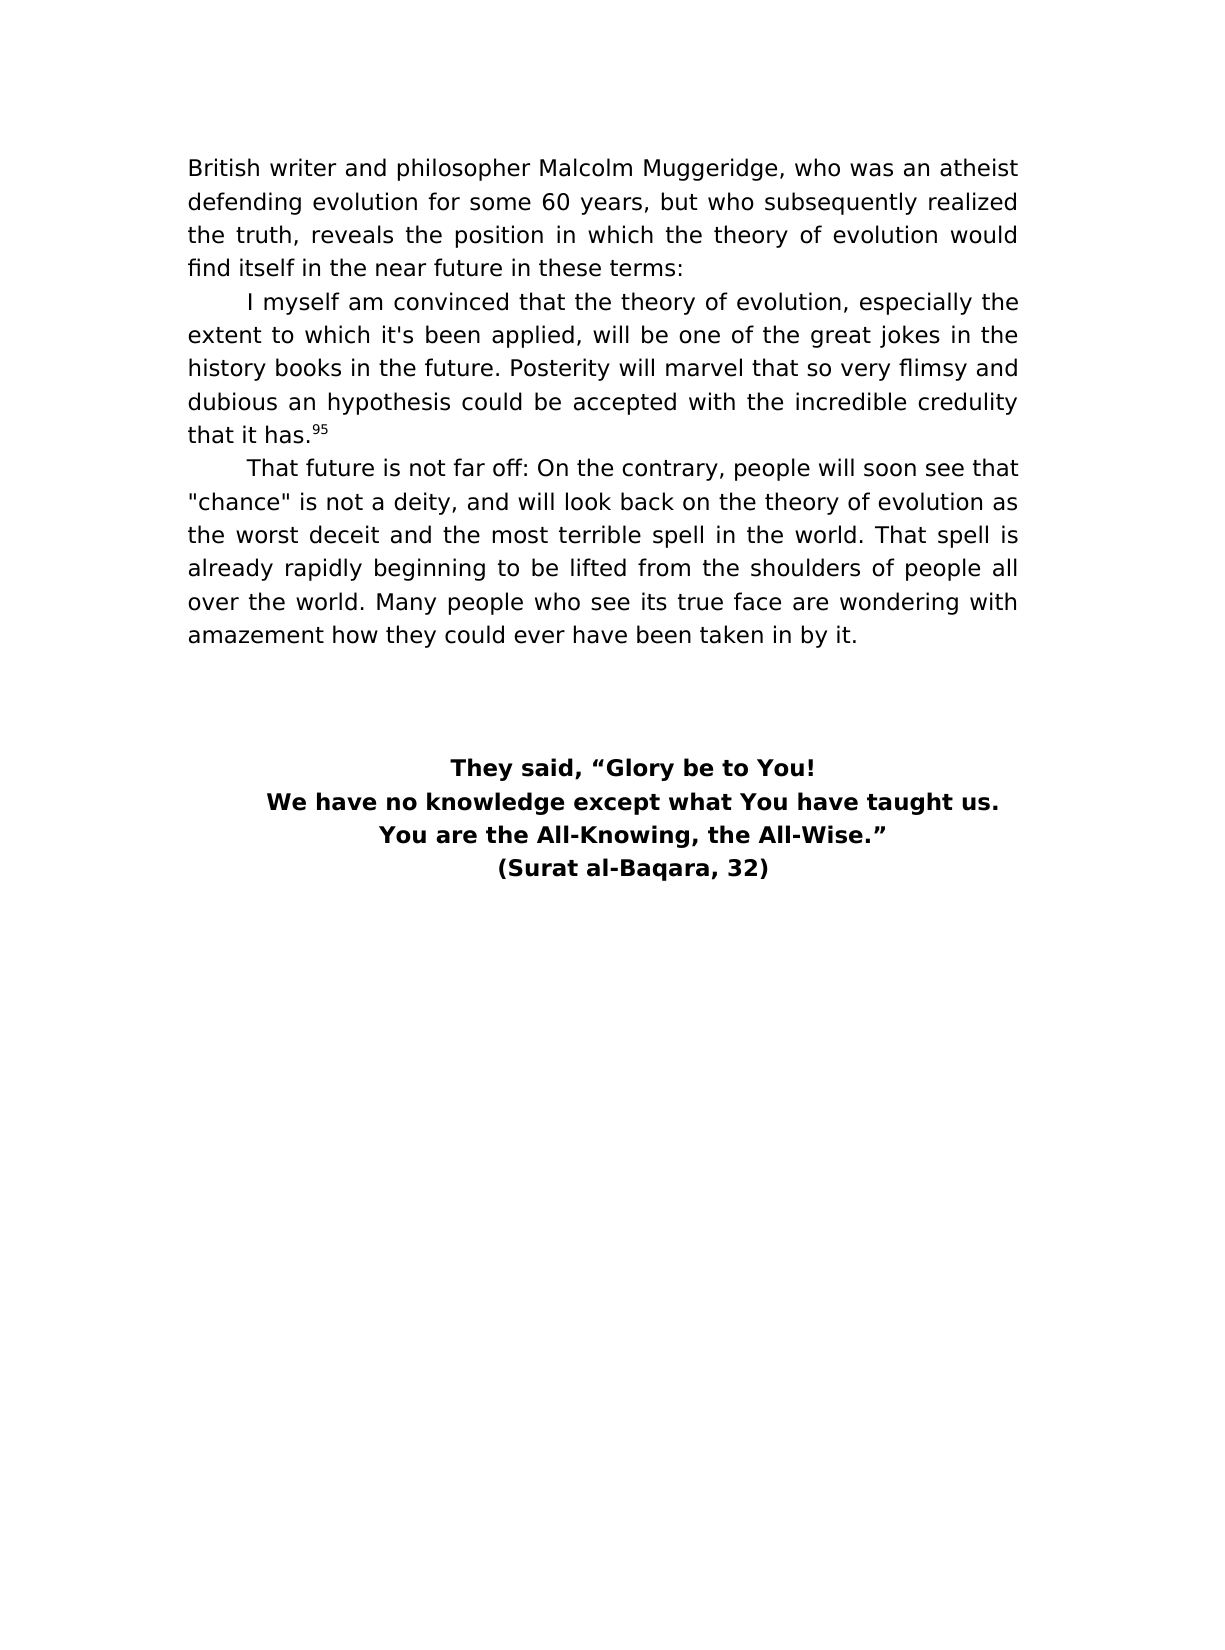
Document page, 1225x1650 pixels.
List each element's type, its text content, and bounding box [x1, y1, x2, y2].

text That future is not far off: On the contrary, people will soon see that "chance" is not a deity, and will look back on the theory of evolution as the worst deceit and the most terrible spell in the world. That spell is already rapidly beginning to be lifted from the shoulders of people all over the world. Many people who see its true face are wondering with amazement how they could ever have been taken in by it. [187, 450, 1020, 650]
text They said, “Glory be to You! [187, 750, 1020, 783]
text I myself am convinced that the theory of evolution, especially the extent to which it's been applied, will be one of the great jokes in the history books in the future. Posterity will marvel that so very flimsy and dubious an hypothesis could be accepted with the incredible credulity that it has.95 [187, 283, 1020, 450]
text You are the All-Knowing, the All-Wise.” [187, 817, 1020, 850]
text We have no knowledge except what You have taught us. [187, 783, 1020, 817]
text British writer and philosopher Malcolm Muggeridge, who was an atheist defending evolution for some 60 years, but who subsequently realized the truth, reveals the position in which the theory of evolution would find itself in the near future in these terms: [187, 150, 1020, 283]
text (Surat al-Baqara, 32) [187, 850, 1020, 883]
